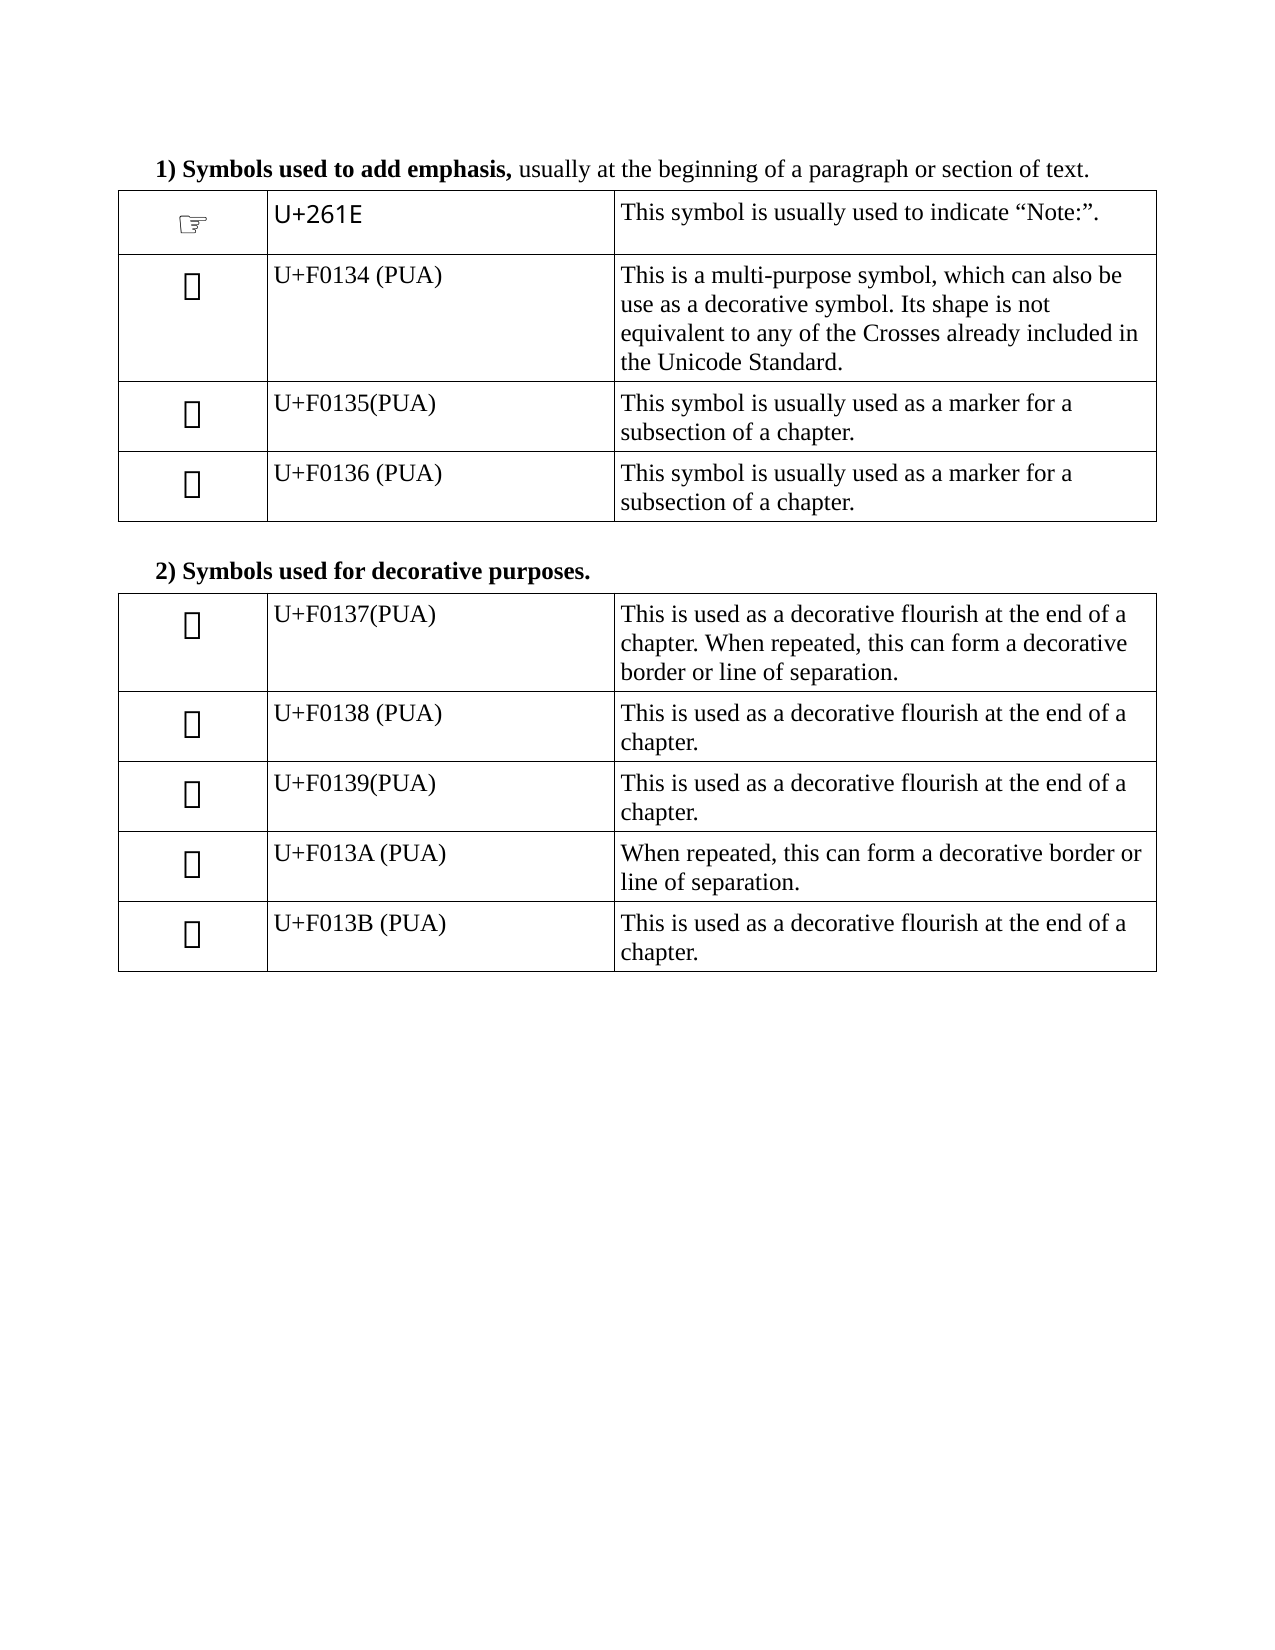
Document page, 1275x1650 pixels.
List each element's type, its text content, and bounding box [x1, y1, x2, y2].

table_cell When repeated, this can form a decorative border or line of separation. [615, 832, 1156, 901]
table_header U+261E [268, 191, 614, 254]
table_cell U+F0134 (PUA) [268, 255, 614, 381]
table_cell This is used as a decorative flourish at the end of a chapter. [615, 902, 1156, 971]
table_cell U+F013B (PUA) [268, 902, 614, 971]
table_header This is used as a decorative flourish at the end of a chapter. When repeated, this can form a decorative border or line of separation. [615, 594, 1156, 691]
table_cell This symbol is usually used as a marker for a subsection of a chapter. [615, 382, 1156, 451]
table_cell 󰄻 [119, 902, 267, 971]
table_header 󰄷 [119, 594, 267, 691]
table_cell This is used as a decorative flourish at the end of a chapter. [615, 762, 1156, 831]
table_cell This symbol is usually used as a marker for a subsection of a chapter. [615, 452, 1156, 521]
text 2) Symbols used for decorative purposes. [118, 556, 1157, 585]
table_cell 󰄴 [119, 255, 267, 381]
table_header This symbol is usually used to indicate “Note:”. [615, 191, 1156, 254]
table_cell 󰄵 [119, 382, 267, 451]
table_cell U+F0136 (PUA) [268, 452, 614, 521]
table_cell U+F013A (PUA) [268, 832, 614, 901]
table_cell This is used as a decorative flourish at the end of a chapter. [615, 692, 1156, 761]
table_cell 󰄸 [119, 692, 267, 761]
text 1) Symbols used to add emphasis, usually at the beginning of a paragraph or section of text. [118, 154, 1157, 183]
table_cell 󰄶 [119, 452, 267, 521]
table_cell This is a multi-purpose symbol, which can also be use as a decorative symbol. Its shape is not equivalent to any of the Crosses already included in the Unicode Standard. [615, 255, 1156, 381]
table_cell 󰄺 [119, 832, 267, 901]
table_header ☞ [119, 191, 267, 254]
table_cell U+F0135(PUA) [268, 382, 614, 451]
table_header U+F0137(PUA) [268, 594, 614, 691]
table_cell 󰄹 [119, 762, 267, 831]
table_cell U+F0138 (PUA) [268, 692, 614, 761]
table_cell U+F0139(PUA) [268, 762, 614, 831]
